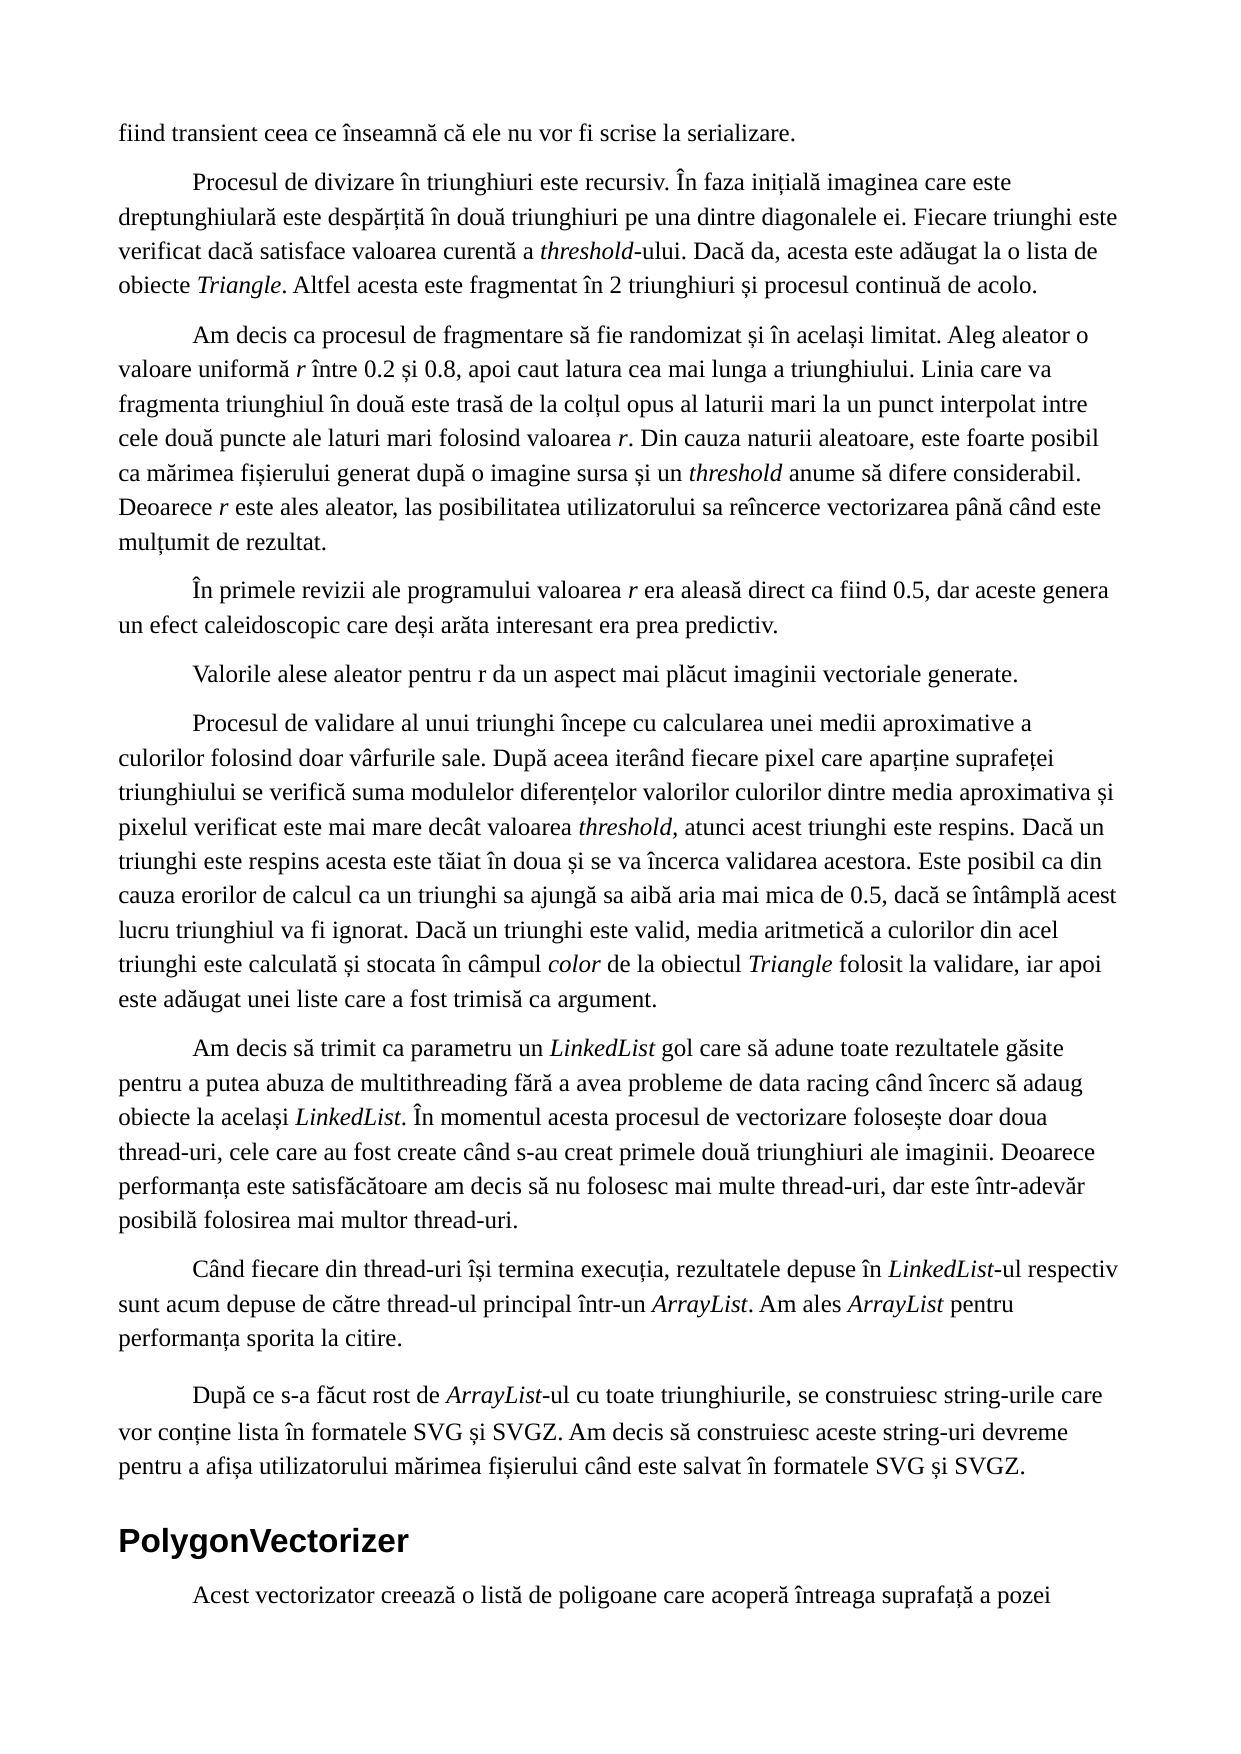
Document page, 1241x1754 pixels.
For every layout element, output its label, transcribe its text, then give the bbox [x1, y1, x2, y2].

text Procesul de validare al unui triunghi începe cu calcularea unei medii aproximative a culorilor folosind doar vârfurile sale. După aceea iterând fiecare pixel care aparține suprafeței triunghiului se verifică suma modulelor diferențelor valorilor culorilor dintre media aproximativa și pixelul verificat este mai mare decât valoarea threshold, atunci acest triunghi este respins. Dacă un triunghi este respins acesta este tăiat în doua și se va încerca validarea acestora. Este posibil ca din cauza erorilor de calcul ca un triunghi sa ajungă sa aibă aria mai mica de 0.5, dacă se întâmplă acest lucru triunghiul va fi ignorat. Dacă un triunghi este valid, media aritmetică a culorilor din acel triunghi este calculată și stocata în câmpul color de la obiectul Triangle folosit la validare, iar apoi este adăugat unei liste care a fost trimisă ca argument. [118, 708, 1122, 1013]
text Am decis să trimit ca parametru un LinkedList gol care să adune toate rezultatele găsite pentru a putea abuza de multithreading fără a avea probleme de data racing când încerc să adaug obiecte la același LinkedList. În momentul acesta procesul de vectorizare folosește doar doua thread-uri, cele care au fost create când s-au creat primele două triunghiuri ale imaginii. Deoarece performanța este satisfăcătoare am decis să nu folosesc mai multe thread-uri, dar este într-adevăr posibilă folosirea mai multor thread-uri. [118, 1033, 1122, 1234]
text fiind transient ceea ce înseamnă că ele nu vor fi scrise la serializare. [118, 118, 1122, 147]
subtitle PolygonVectorizer [118, 1521, 1122, 1559]
text În primele revizii ale programului valoarea r era aleasă direct ca fiind 0.5, dar aceste genera un efect caleidoscopic care deși arăta interesant era prea predictiv. [118, 576, 1122, 639]
text Valorile alese aleator pentru r da un aspect mai plăcut imaginii vectoriale generate. [118, 659, 1122, 688]
text Când fiecare din thread-uri își termina execuția, rezultatele depuse în LinkedList-ul respectiv sunt acum depuse de către thread-ul principal într-un ArrayList. Am ales ArrayList pentru performanța sporita la citire. [118, 1254, 1122, 1352]
text Acest vectorizator creează o listă de poligoane care acoperă întreaga suprafață a pozei [118, 1572, 1122, 1610]
text Am decis ca procesul de fragmentare să fie randomizat și în același limitat. Aleg aleator o valoare uniformă r între 0.2 și 0.8, apoi caut latura cea mai lunga a triunghiului. Linia care va fragmenta triunghiul în două este trasă de la colțul opus al laturii mari la un punct interpolat intre cele două puncte ale laturi mari folosind valoarea r. Din cauza naturii aleatoare, este foarte posibil ca mărimea fișierului generat după o imagine sursa și un threshold anume să difere considerabil. Deoarece r este ales aleator, las posibilitatea utilizatorului sa reîncerce vectorizarea până când este mulțumit de rezultat. [118, 320, 1122, 555]
text După ce s-a făcut rost de ArrayList-ul cu toate triunghiurile, se construiesc string-urile care vor conține lista în formatele SVG și SVGZ. Am decis să construiesc aceste string-uri devreme pentru a afișa utilizatorului mărimea fișierului când este salvat în formatele SVG și SVGZ. [118, 1373, 1122, 1480]
text Procesul de divizare în triunghiuri este recursiv. În faza inițială imaginea care este dreptunghiulară este despărțită în două triunghiuri pe una dintre diagonalele ei. Fiecare triunghi este verificat dacă satisface valoarea curentă a threshold-ului. Dacă da, acesta este adăugat la o lista de obiecte Triangle. Altfel acesta este fragmentat în 2 triunghiuri și procesul continuă de acolo. [118, 167, 1122, 299]
